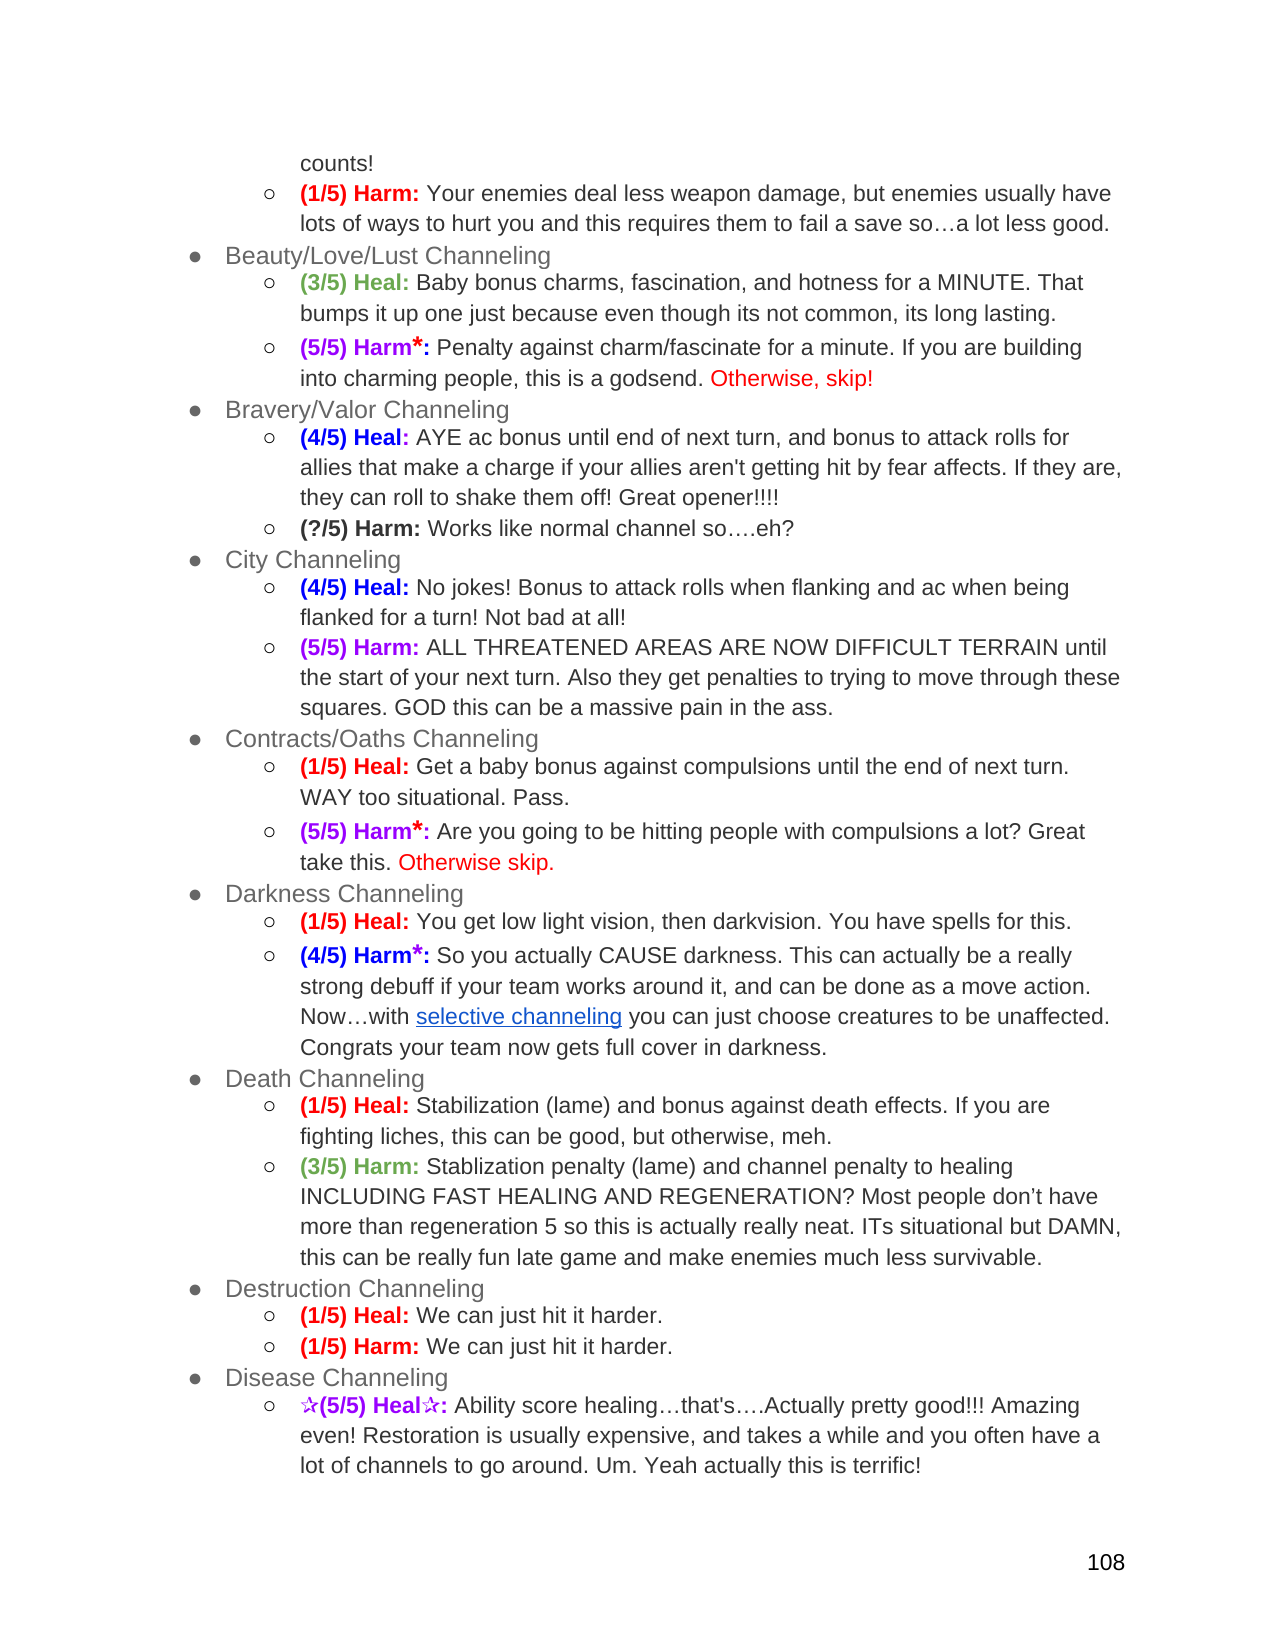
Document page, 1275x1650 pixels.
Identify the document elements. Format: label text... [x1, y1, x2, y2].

subtitle Bravery/Valor Channeling [187, 395, 1125, 424]
list (4/5) Heal: AYE ac bonus until end of next turn, and bonus to attack rolls for allies that make a charge if your allies aren't getting hit by fear affects. If they are, they can roll to shake them off! Great opener!!!! [262, 424, 1125, 511]
list (3/5) Heal: Baby bonus charms, fascination, and hotness for a MINUTE. That bumps it up one just because even though its not common, its long lasting. [262, 269, 1125, 326]
list (1/5) Heal: You get low light vision, then darkvision. You have spells for this. [262, 908, 1125, 934]
list (4/5) Heal: No jokes! Bonus to attack rolls when flanking and ac when being flanked for a turn! Not bad at all! [262, 573, 1125, 630]
subtitle Destruction Channeling [187, 1274, 1125, 1302]
list (?/5) Harm: Works like normal channel so….eh? [262, 514, 1125, 541]
list counts! [262, 150, 1125, 176]
subtitle Contracts/Oaths Channeling [187, 724, 1125, 753]
list (1/5) Harm: We can just hit it harder. [262, 1333, 1125, 1359]
list (5/5) Harm*: Penalty against charm/fascinate for a minute. If you are building into charming people, this is a godsend. Otherwise, skip! [262, 330, 1125, 391]
list (1/5) Heal: Get a baby bonus against compulsions until the end of next turn. WAY too situational. Pass. [262, 753, 1125, 810]
subtitle Disease Channeling [187, 1363, 1125, 1392]
list ✰(5/5) Heal✰: Ability score healing…that's….Actually pretty good!!! Amazing even! Restoration is usually expensive, and takes a while and you often have a lot of channels to go around. Um. Yeah actually this is terrific! [262, 1392, 1125, 1478]
list (1/5) Heal: Stabilization (lame) and bonus against death effects. If you are fighting liches, this can be good, but otherwise, meh. [262, 1092, 1125, 1149]
list (5/5) Harm*: Are you going to be hitting people with compulsions a lot? Great take this. Otherwise skip. [262, 814, 1125, 875]
subtitle City Channeling [187, 545, 1125, 573]
list (3/5) Harm: Stablization penalty (lame) and channel penalty to healing INCLUDING FAST HEALING AND REGENERATION? Most people don’t have more than regeneration 5 so this is actually really neat. ITs situational but DAMN, this can be really fun late game and make enemies much less survivable. [262, 1153, 1125, 1270]
list (4/5) Harm*: So you actually CAUSE darkness. This can actually be a really strong debuff if your team works around it, and can be done as a move action. Now…with selective channeling you can just choose creatures to be unaffected. Congrats your team now gets full cover in darkness. [262, 938, 1125, 1060]
list (1/5) Harm: Your enemies deal less weapon damage, but enemies usually have lots of ways to hurt you and this requires them to fail a save so…a lot less good. [262, 180, 1125, 237]
subtitle Death Channeling [187, 1064, 1125, 1092]
list (5/5) Harm: ALL THREATENED AREAS ARE NOW DIFFICULT TERRAIN until the start of your next turn. Also they get penalties to trying to move through these squares. GOD this can be a massive pain in the ass. [262, 634, 1125, 721]
subtitle Darkness Channeling [187, 879, 1125, 908]
subtitle Beauty/Love/Lust Channeling [187, 241, 1125, 269]
list (1/5) Heal: We can just hit it harder. [262, 1302, 1125, 1329]
